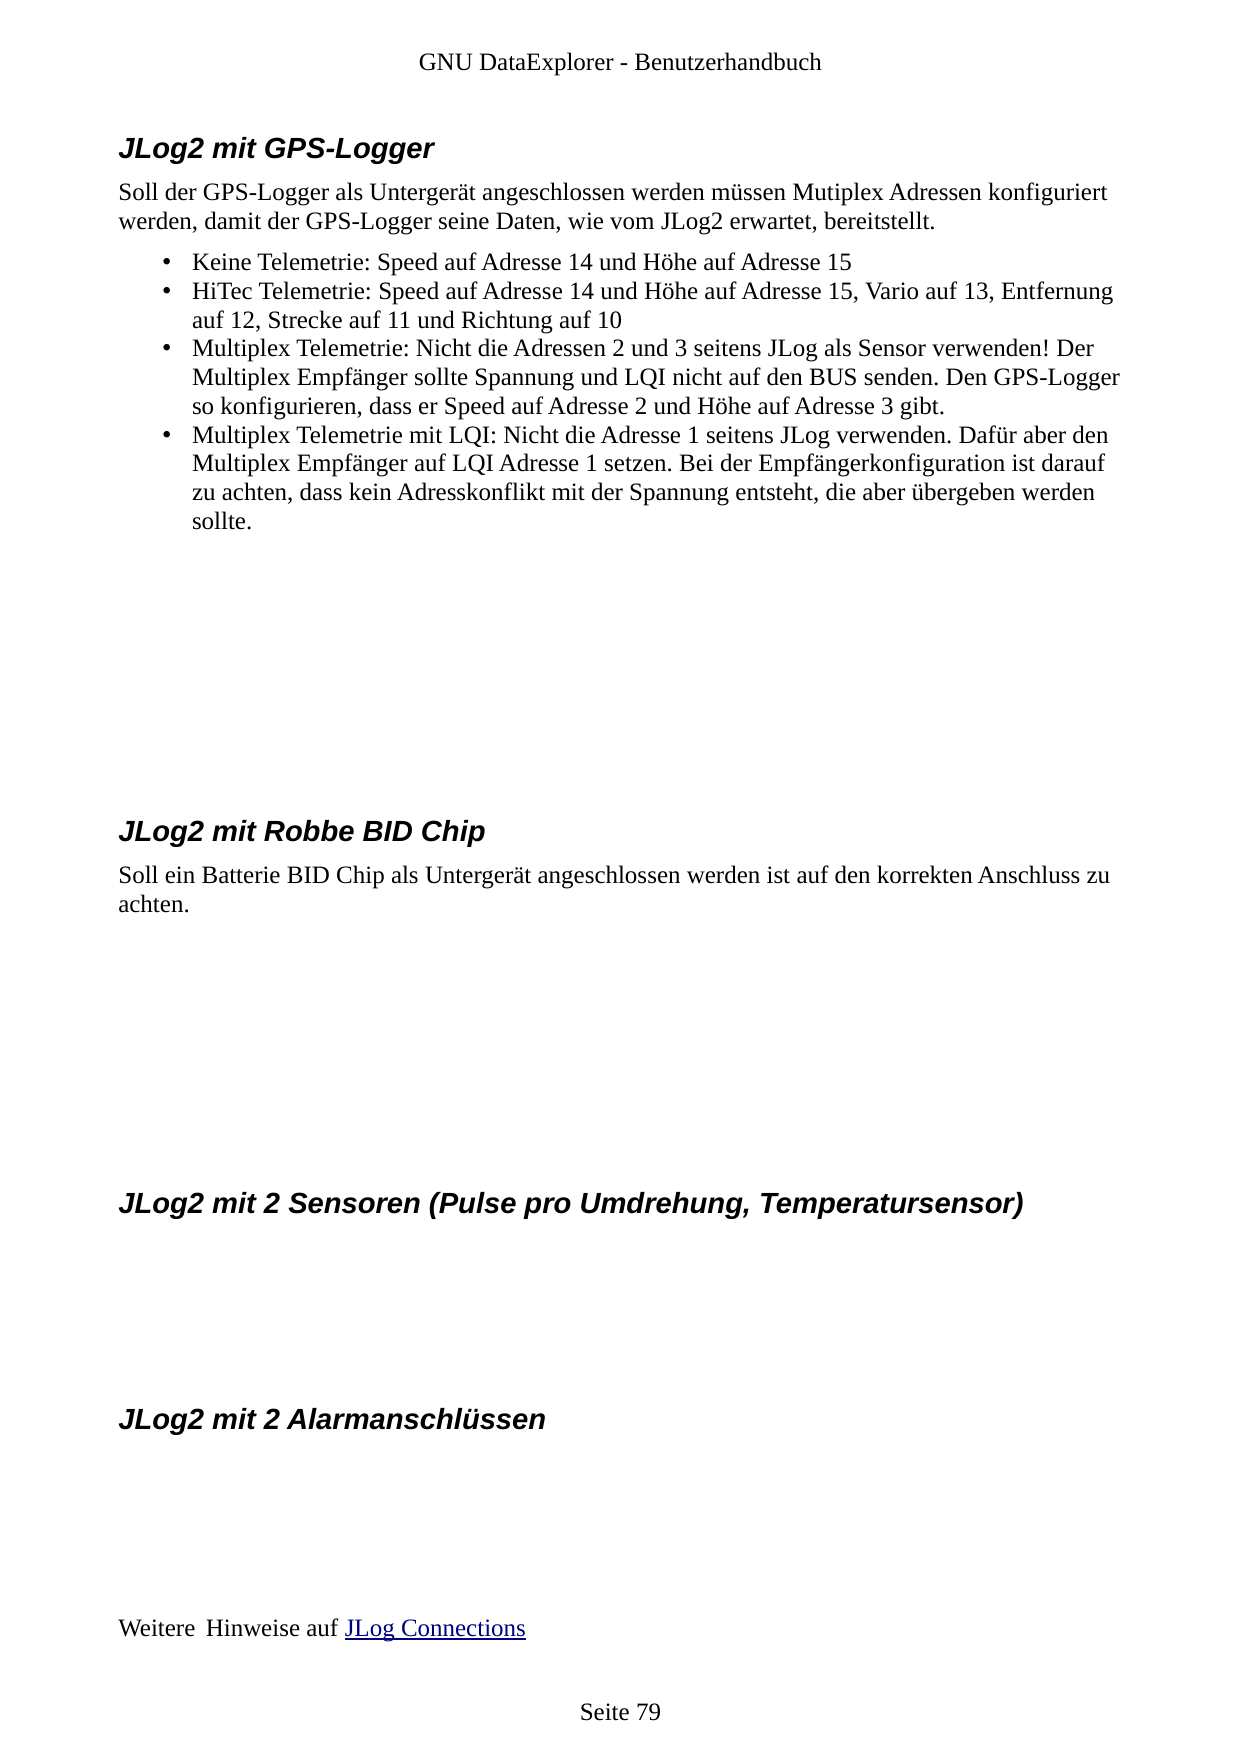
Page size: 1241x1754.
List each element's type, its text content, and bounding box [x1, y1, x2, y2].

list Multiplex Telemetrie: Nicht die Adressen 2 und 3 seitens JLog als Sensor verwenden! Der Multiplex Empfänger sollte Spannung und LQI nicht auf den BUS senden. Den GPS-Logger so konfigurieren, dass er Speed auf Adresse 2 und Höhe auf Adresse 3 gibt. [162, 333, 1122, 420]
list Keine Telemetrie: Speed auf Adresse 14 und Höhe auf Adresse 15 [162, 247, 1122, 276]
subtitle JLog2 mit 2 Alarmanschlüssen [118, 1394, 1122, 1589]
list HiTec Telemetrie: Speed auf Adresse 14 und Höhe auf Adresse 15, Vario auf 13, Entfernung auf 12, Strecke auf 11 und Richtung auf 10 [162, 276, 1122, 333]
subtitle JLog2 mit GPS-Logger [118, 131, 1122, 165]
text Soll der GPS-Logger als Untergerät angeschlossen werden müssen Mutiplex Adressen konfiguriert werden, damit der GPS-Logger seine Daten, wie vom JLog2 erwartet, bereitstellt. [118, 177, 1122, 235]
list Multiplex Telemetrie mit LQI: Nicht die Adresse 1 seitens JLog verwenden. Dafür aber den Multiplex Empfänger auf LQI Adresse 1 setzen. Bei der Empfängerkonfiguration ist darauf zu achten, dass kein Adresskonflikt mit der Spannung entsteht, die aber übergeben werden sollte. [162, 420, 1122, 535]
subtitle JLog2 mit Robbe BID Chip [118, 814, 1122, 848]
text Soll ein Batterie BID Chip als Untergerät angeschlossen werden ist auf den korrekten Anschluss zu achten. [118, 860, 1122, 918]
subtitle JLog2 mit 2 Sensoren (Pulse pro Umdrehung, Temperatursensor) [118, 1186, 1122, 1220]
text Weitere Hinweise auf JLog Connections [118, 1602, 1122, 1645]
